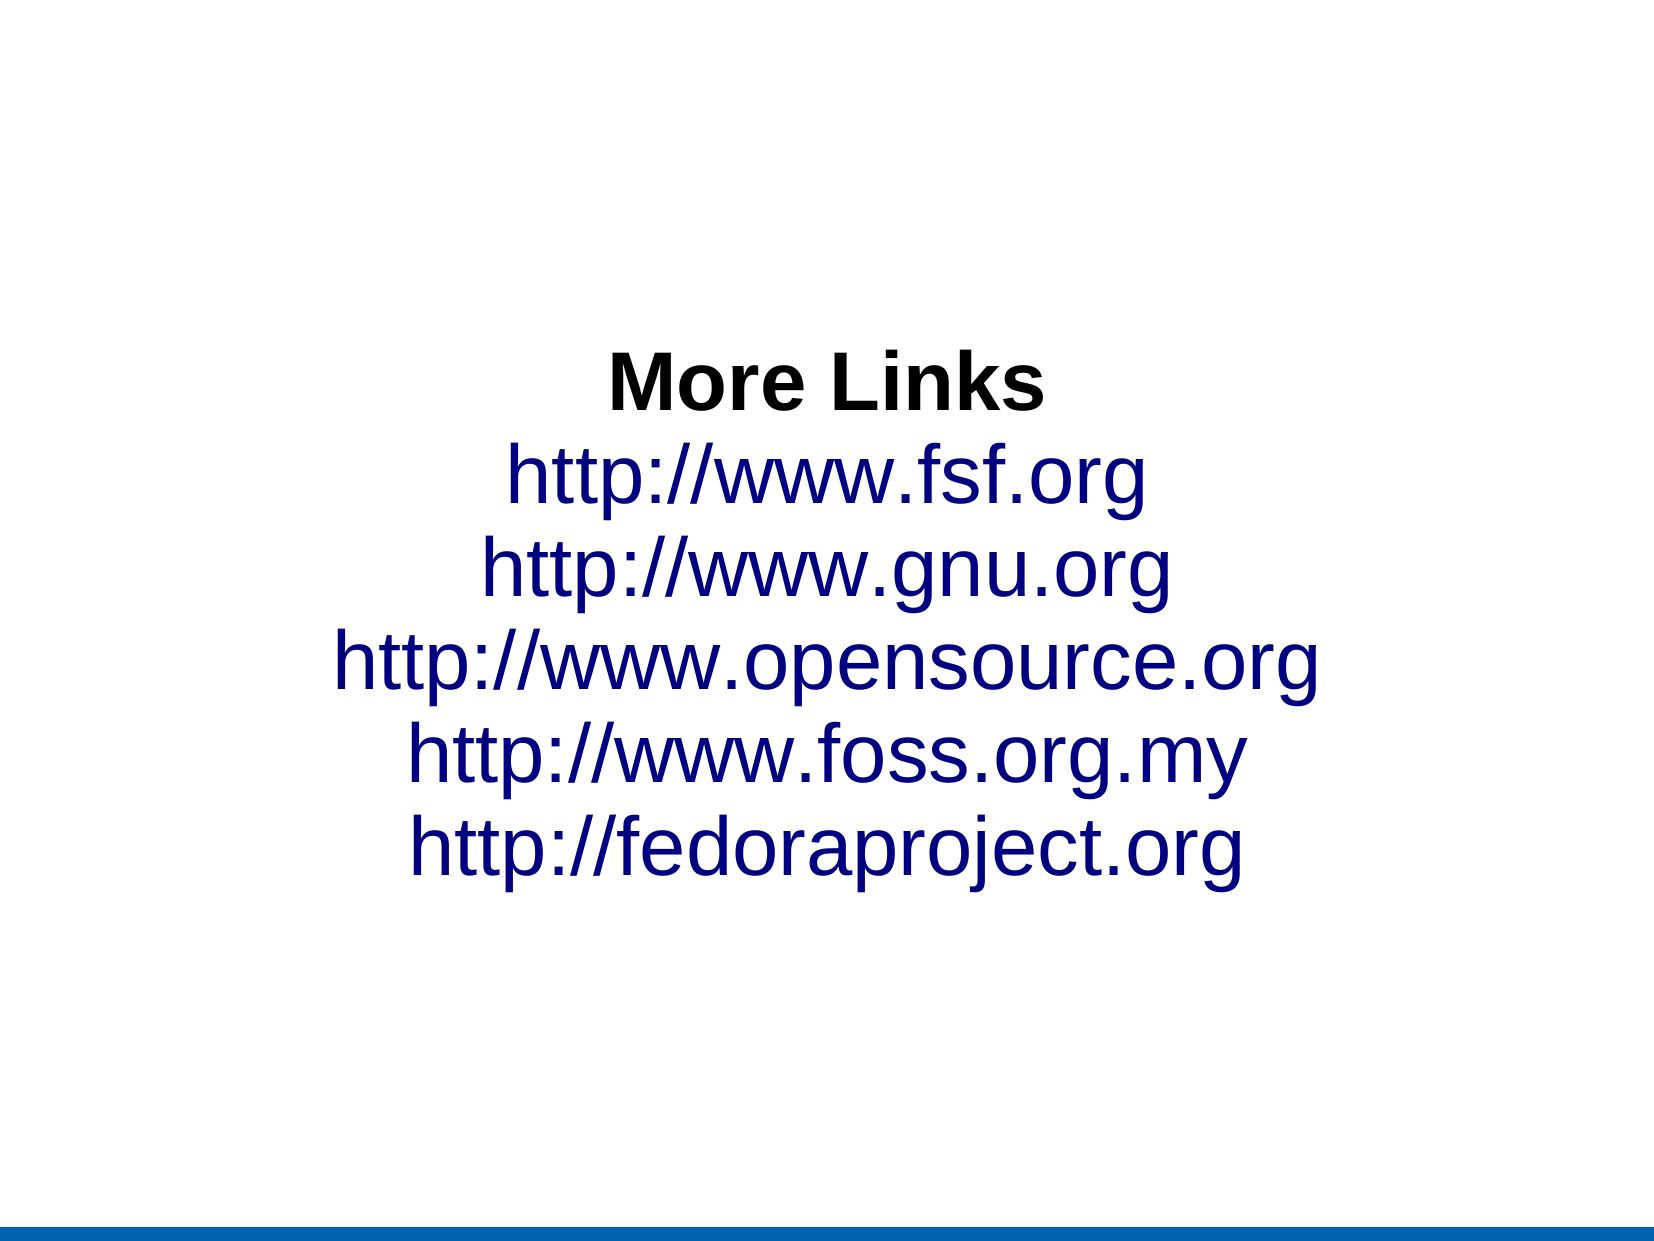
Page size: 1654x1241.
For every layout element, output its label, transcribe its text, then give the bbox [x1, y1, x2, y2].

subtitle More Links http://www.fsf.org http://www.gnu.org http://www.opensource.org http://www.foss.org.my http://fedoraproject.org [121, 112, 1534, 1117]
